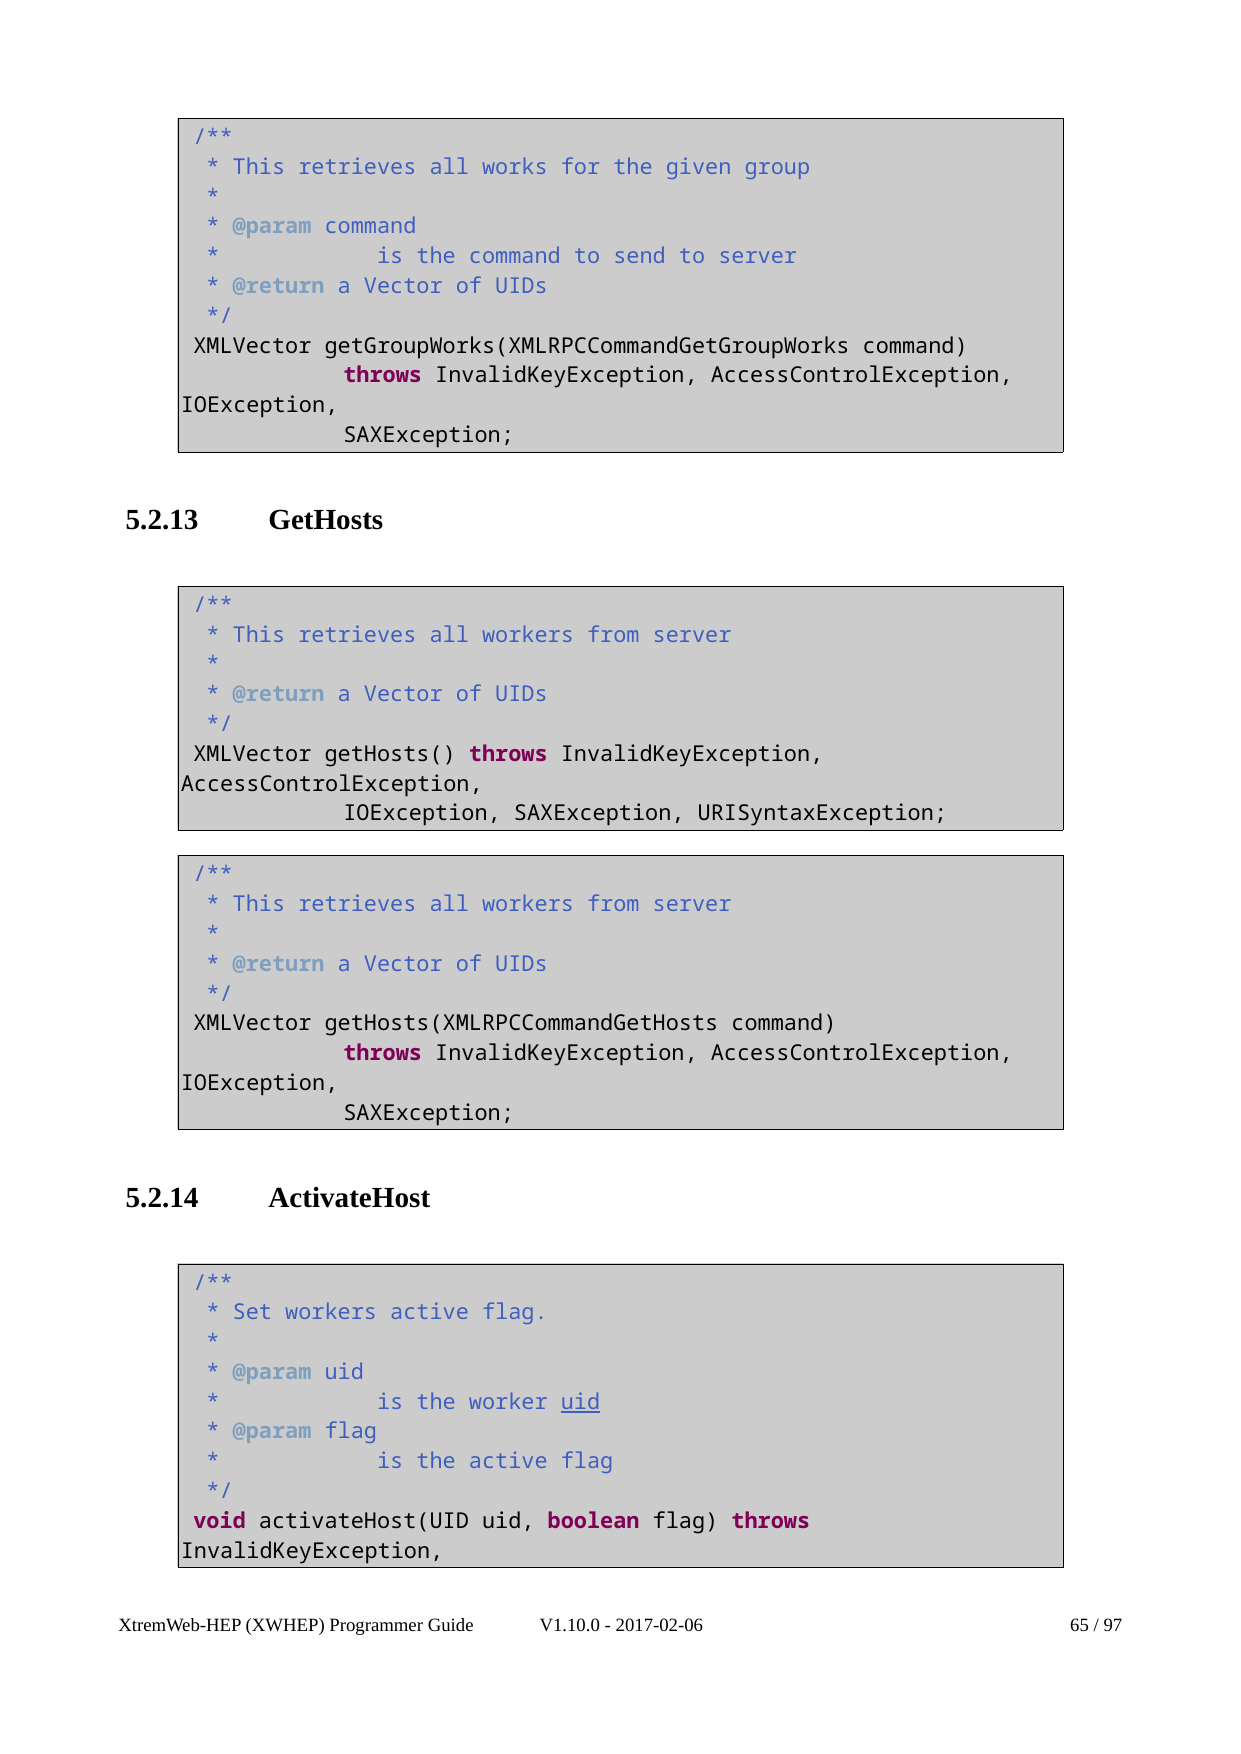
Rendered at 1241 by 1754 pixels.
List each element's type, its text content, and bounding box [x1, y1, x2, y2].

text * This retrieves all workers from server [179, 616, 1063, 645]
text * This retrieves all works for the given group [179, 148, 1063, 178]
text * @param uid [179, 1353, 1063, 1383]
text */ [179, 974, 1063, 1004]
text /** [179, 1265, 1063, 1293]
text * @param flag [179, 1412, 1063, 1442]
text * @return a Vector of UIDs [179, 267, 1063, 297]
text /** [179, 587, 1063, 616]
subtitle GetHosts [118, 502, 1122, 536]
text * Set workers active flag. [179, 1293, 1063, 1323]
text /** [179, 856, 1063, 885]
text * [179, 915, 1063, 945]
text */ [179, 297, 1063, 327]
text * @return a Vector of UIDs [179, 945, 1063, 974]
text throws InvalidKeyException, AccessControlException, IOException, [179, 1034, 1063, 1094]
text */ [179, 705, 1063, 735]
text /** [179, 119, 1063, 148]
text IOException, SAXException, URISyntaxException; [179, 794, 1063, 830]
text * [179, 645, 1063, 675]
text SAXException; [179, 1094, 1063, 1129]
text * @return a Vector of UIDs [179, 675, 1063, 705]
text void activateHost(UID uid, boolean flag) throws InvalidKeyException, [179, 1502, 1063, 1567]
text XMLVector getHosts(XMLRPCCommandGetHosts command) [179, 1004, 1063, 1034]
text XMLVector getGroupWorks(XMLRPCCommandGetGroupWorks command) [179, 327, 1063, 356]
text */ [179, 1472, 1063, 1502]
subtitle ActivateHost [118, 1180, 1122, 1213]
text * [179, 1323, 1063, 1353]
text * @param command [179, 207, 1063, 237]
text XMLVector getHosts() throws InvalidKeyException, AccessControlException, [179, 735, 1063, 794]
text * is the worker uid [179, 1383, 1063, 1412]
text SAXException; [179, 416, 1063, 452]
text * [179, 178, 1063, 207]
text * is the command to send to server [179, 237, 1063, 267]
text * This retrieves all workers from server [179, 885, 1063, 915]
text throws InvalidKeyException, AccessControlException, IOException, [179, 356, 1063, 416]
text * is the active flag [179, 1442, 1063, 1472]
